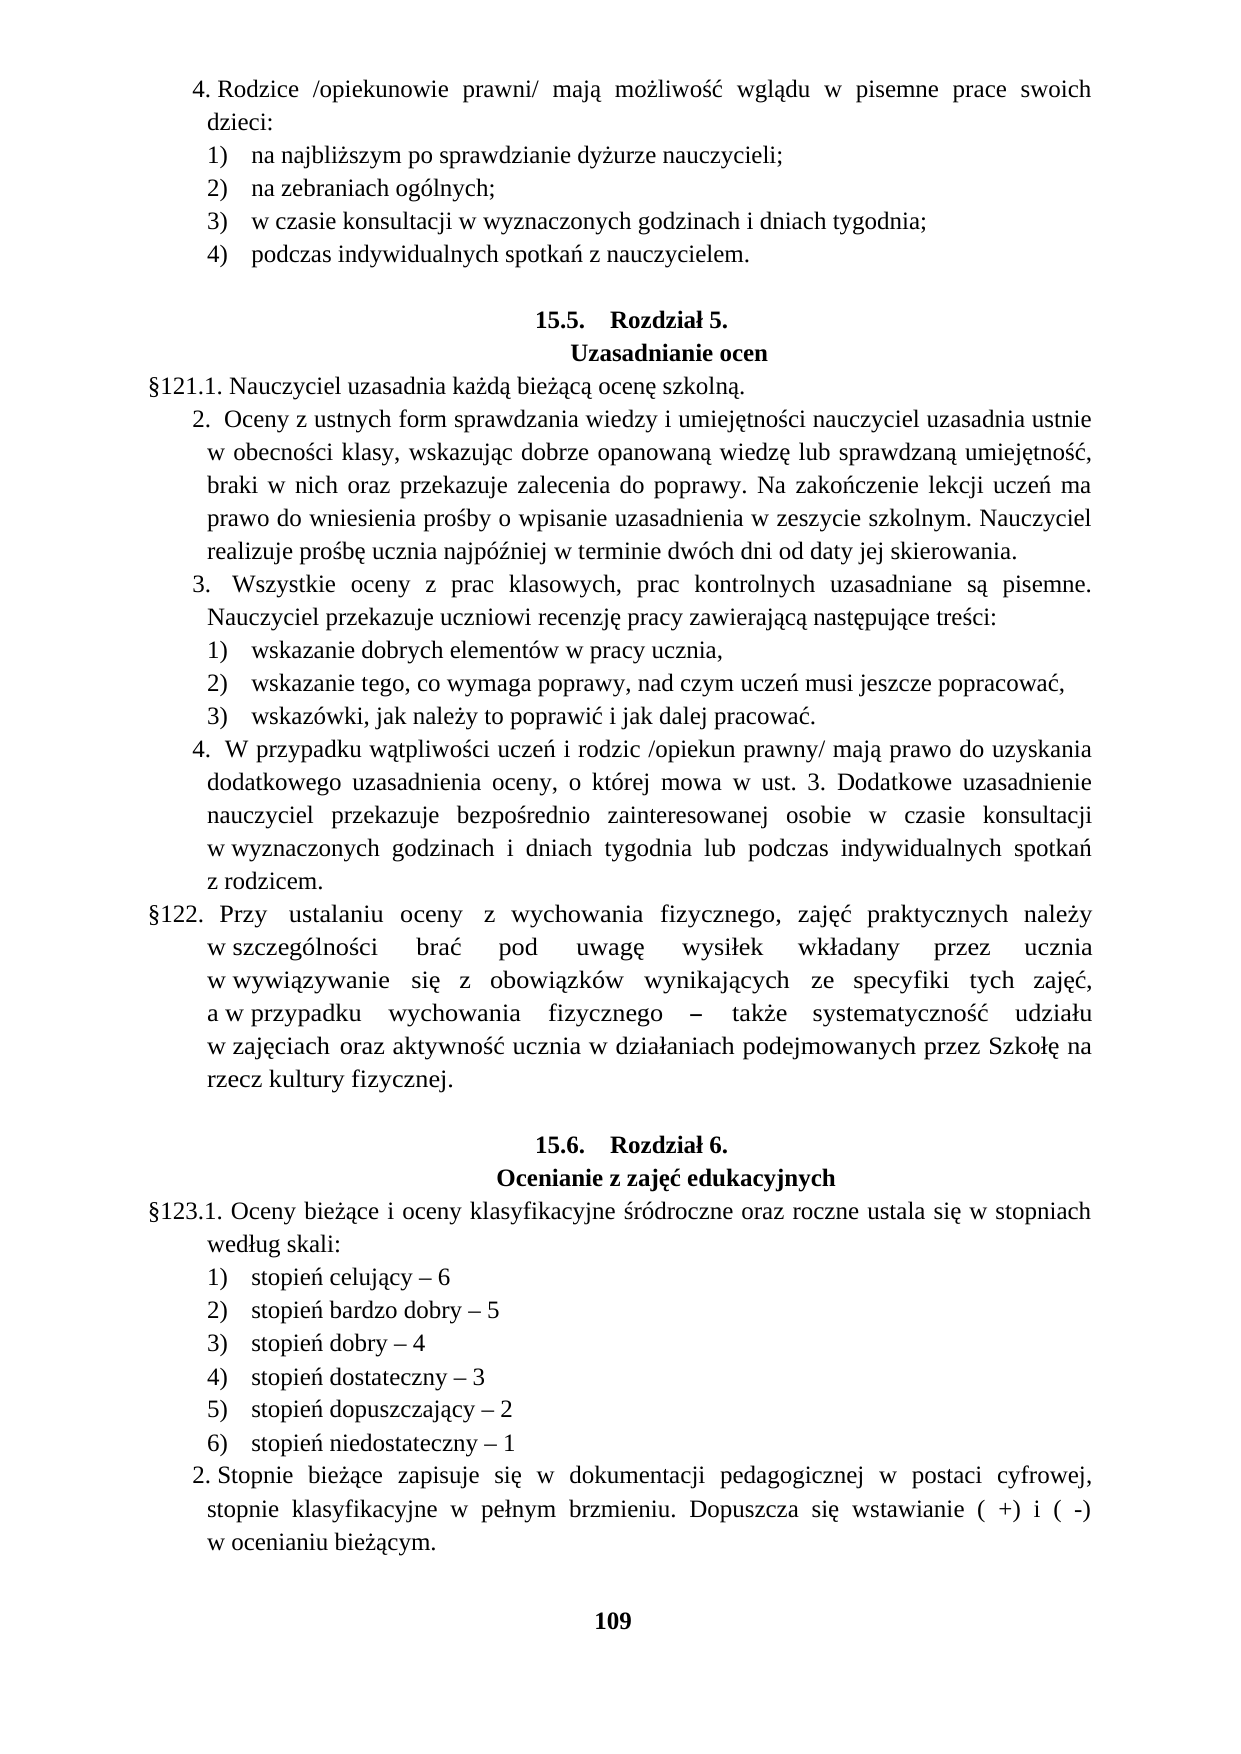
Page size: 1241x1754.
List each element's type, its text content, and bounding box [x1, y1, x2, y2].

list stopień dostateczny – 3 [207, 1362, 1093, 1390]
list w czasie konsultacji w wyznaczonych godzinach i dniach tygodnia; [207, 206, 1093, 234]
list na zebraniach ogólnych; [207, 173, 1093, 202]
list Stopnie bieżące zapisuje się w dokumentacji pedagogicznej w postaci cyfrowej, stopnie klasyfikacyjne w pełnym brzmieniu. Dopuszcza się wstawianie ( +) i ( -) w ocenianiu bieżącym. [192, 1461, 1093, 1555]
subtitle Rozdział 6. Ocenianie z zajęć edukacyjnych [170, 1130, 1093, 1192]
text §122. Przy ustalaniu oceny z wychowania fizycznego, zajęć praktycznych należy w szczególności brać pod uwagę wysiłek wkładany przez ucznia w wywiązywanie się z obowiązków wynikających ze specyfiki tych zajęć, a w przypadku wychowania fizycznego - także systematyczność udziału w zajęciach oraz aktywność ucznia w działaniach podejmowanych przez Szkołę na rzecz kultury fizycznej. [148, 899, 1093, 1093]
list Rodzice /opiekunowie prawni/ mają możliwość wglądu w pisemne prace swoich dzieci: [192, 74, 1093, 136]
text §123.1. Oceny bieżące i oceny klasyfikacyjne śródroczne oraz roczne ustala się w stopniach według skali: [148, 1196, 1093, 1258]
list Wszystkie oceny z prac klasowych, prac kontrolnych uzasadniane są pisemne. Nauczyciel przekazuje uczniowi recenzję pracy zawierającą następujące treści: [192, 569, 1093, 631]
list stopień niedostateczny – 1 [207, 1428, 1093, 1456]
list na najbliższym po sprawdzianie dyżurze nauczycieli; [207, 140, 1093, 168]
subtitle Rozdział 5. Uzasadnianie ocen [170, 305, 1093, 367]
list stopień celujący – 6 [207, 1262, 1093, 1291]
list stopień dopuszczający – 2 [207, 1394, 1093, 1423]
list stopień dobry – 4 [207, 1328, 1093, 1357]
text §121.1. Nauczyciel uzasadnia każdą bieżącą ocenę szkolną. [148, 371, 1093, 400]
list wskazówki, jak należy to poprawić i jak dalej pracować. [207, 701, 1093, 730]
list podczas indywidualnych spotkań z nauczycielem. [207, 239, 1093, 268]
list Oceny z ustnych form sprawdzania wiedzy i umiejętności nauczyciel uzasadnia ustnie w obecności klasy, wskazując dobrze opanowaną wiedzę lub sprawdzaną umiejętność, braki w nich oraz przekazuje zalecenia do poprawy. Na zakończenie lekcji uczeń ma prawo do wniesienia prośby o wpisanie uzasadnienia w zeszycie szkolnym. Nauczyciel realizuje prośbę ucznia najpóźniej w terminie dwóch dni od daty jej skierowania. [192, 404, 1093, 565]
list stopień bardzo dobry – 5 [207, 1296, 1093, 1324]
list wskazanie tego, co wymaga poprawy, nad czym uczeń musi jeszcze popracować, [207, 668, 1093, 697]
list wskazanie dobrych elementów w pracy ucznia, [207, 635, 1093, 664]
list W przypadku wątpliwości uczeń i rodzic /opiekun prawny/ mają prawo do uzyskania dodatkowego uzasadnienia oceny, o której mowa w ust. 3. Dodatkowe uzasadnienie nauczyciel przekazuje bezpośrednio zainteresowanej osobie w czasie konsultacji w wyznaczonych godzinach i dniach tygodnia lub podczas indywidualnych spotkań z rodzicem. [192, 734, 1093, 895]
